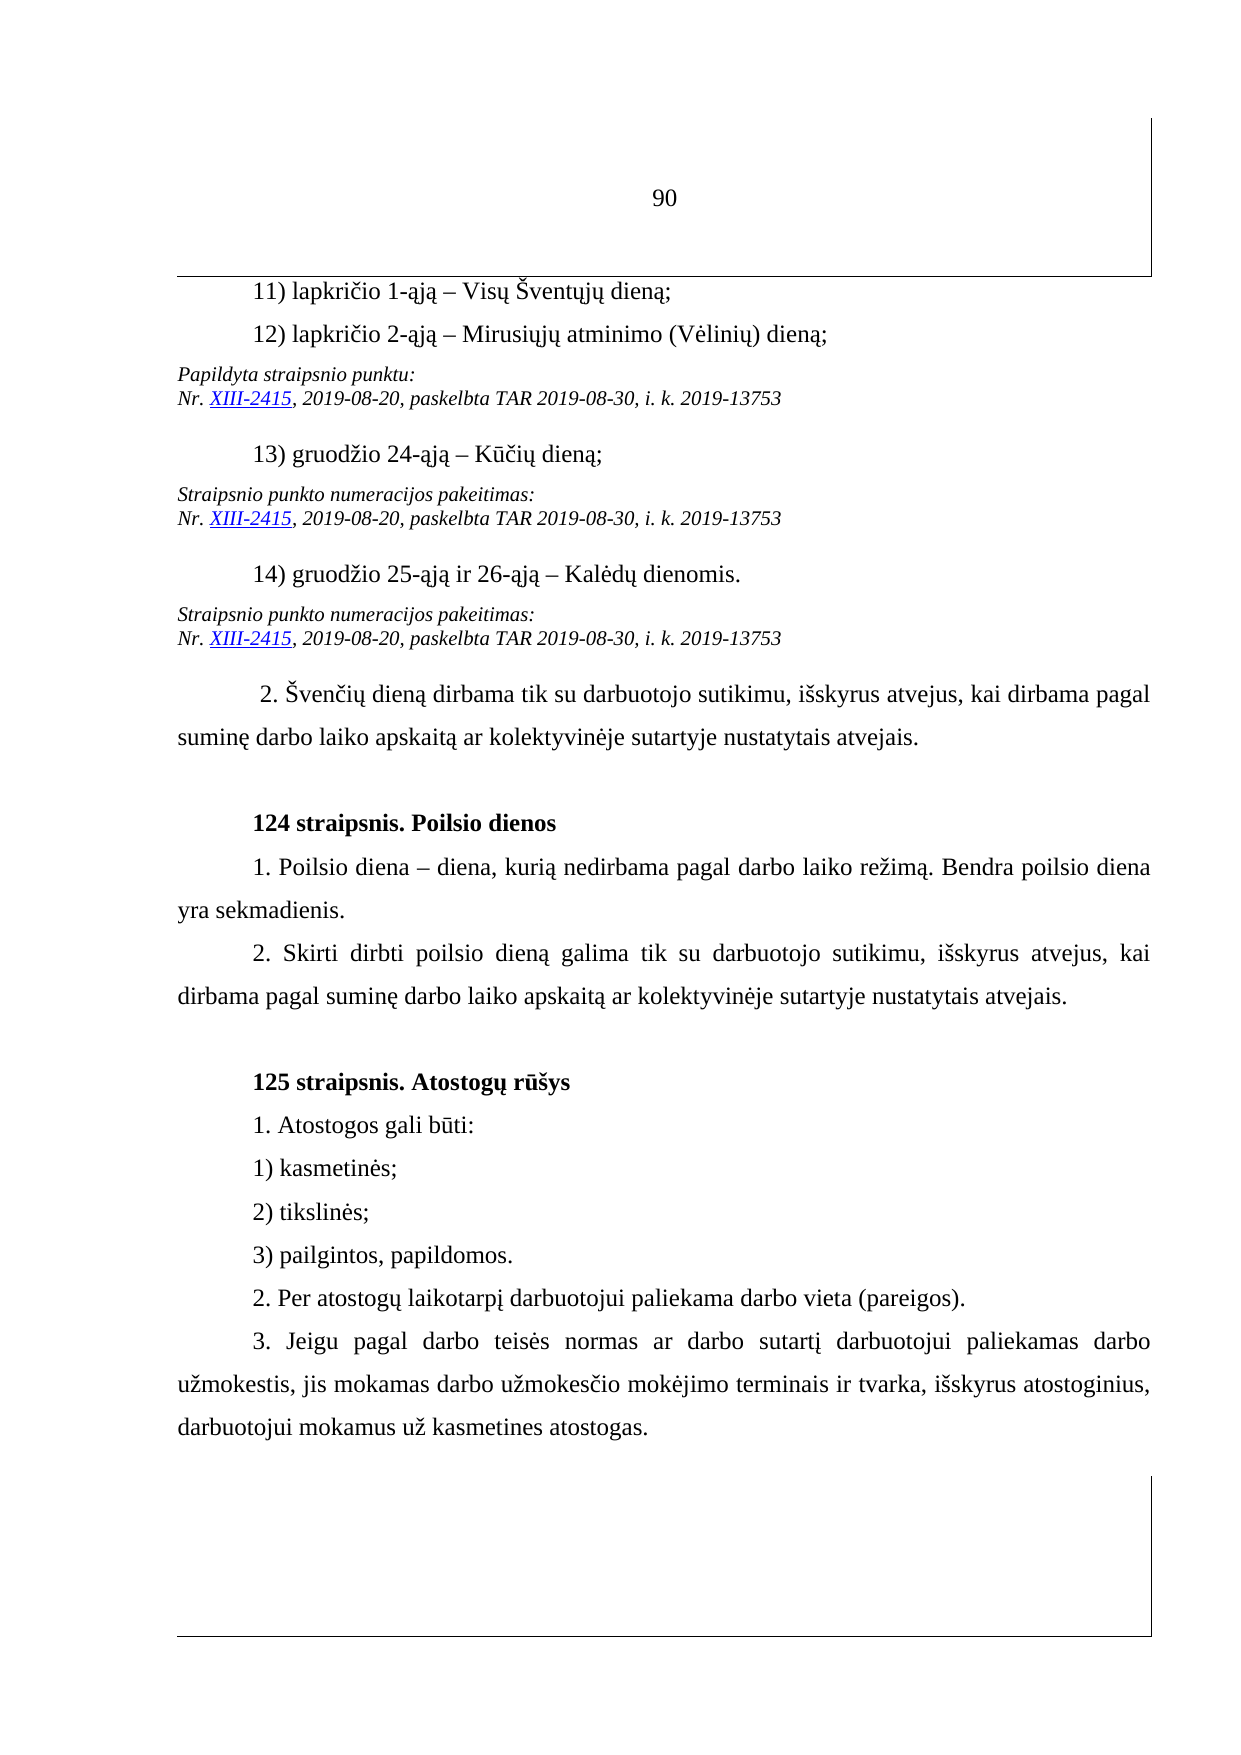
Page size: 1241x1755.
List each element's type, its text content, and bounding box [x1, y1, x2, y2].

text 13) gruodžio 24-ąją – Kūčių dieną; [177, 439, 1152, 468]
text 1. Poilsio diena – diena, kurią nedirbama pagal darbo laiko režimą. Bendra poilsio diena yra sekmadienis. [177, 852, 1152, 923]
text 2. Skirti dirbti poilsio dieną galima tik su darbuotojo sutikimu, išskyrus atvejus, kai dirbama pagal suminę darbo laiko apskaitą ar kolektyvinėje sutartyje nustatytais atvejais. [177, 938, 1152, 1010]
text 3. Jeigu pagal darbo teisės normas ar darbo sutartį darbuotojui paliekamas darbo užmokestis, jis mokamas darbo užmokesčio mokėjimo terminais ir tvarka, išskyrus atostoginius, darbuotojui mokamus už kasmetines atostogas. [177, 1326, 1152, 1441]
text 12) lapkričio 2-ąją – Mirusiųjų atminimo (Vėlinių) dieną; [177, 319, 1152, 348]
text 14) gruodžio 25-ąją ir 26-ąją – Kalėdų dienomis. [177, 559, 1152, 588]
text 3) pailgintos, papildomos. [177, 1240, 1152, 1268]
text Straipsnio punkto numeracijos pakeitimas: [177, 482, 1152, 506]
text 2) tikslinės; [177, 1197, 1152, 1225]
text Nr. XIII-2415, 2019-08-20, paskelbta TAR 2019-08-30, i. k. 2019-13753 [177, 506, 1152, 530]
text Papildyta straipsnio punktu: [177, 362, 1152, 386]
text 2. Švenčių dieną dirbama tik su darbuotojo sutikimu, išskyrus atvejus, kai dirbama pagal suminę darbo laiko apskaitą ar kolektyvinėje sutartyje nustatytais atvejais. [177, 679, 1152, 751]
text Straipsnio punkto numeracijos pakeitimas: [177, 602, 1152, 626]
text 11) lapkričio 1-ąją – Visų Šventųjų dieną; [177, 276, 1152, 305]
text Nr. XIII-2415, 2019-08-20, paskelbta TAR 2019-08-30, i. k. 2019-13753 [177, 386, 1152, 410]
text 124 straipsnis. Poilsio dienos [177, 808, 1152, 837]
text 1. Atostogos gali būti: [177, 1110, 1152, 1139]
text 2. Per atostogų laikotarpį darbuotojui paliekama darbo vieta (pareigos). [177, 1283, 1152, 1312]
text Nr. XIII-2415, 2019-08-20, paskelbta TAR 2019-08-30, i. k. 2019-13753 [177, 626, 1152, 650]
text 1) kasmetinės; [177, 1153, 1152, 1182]
subtitle 125 straipsnis. Atostogų rūšys [177, 1067, 1152, 1096]
